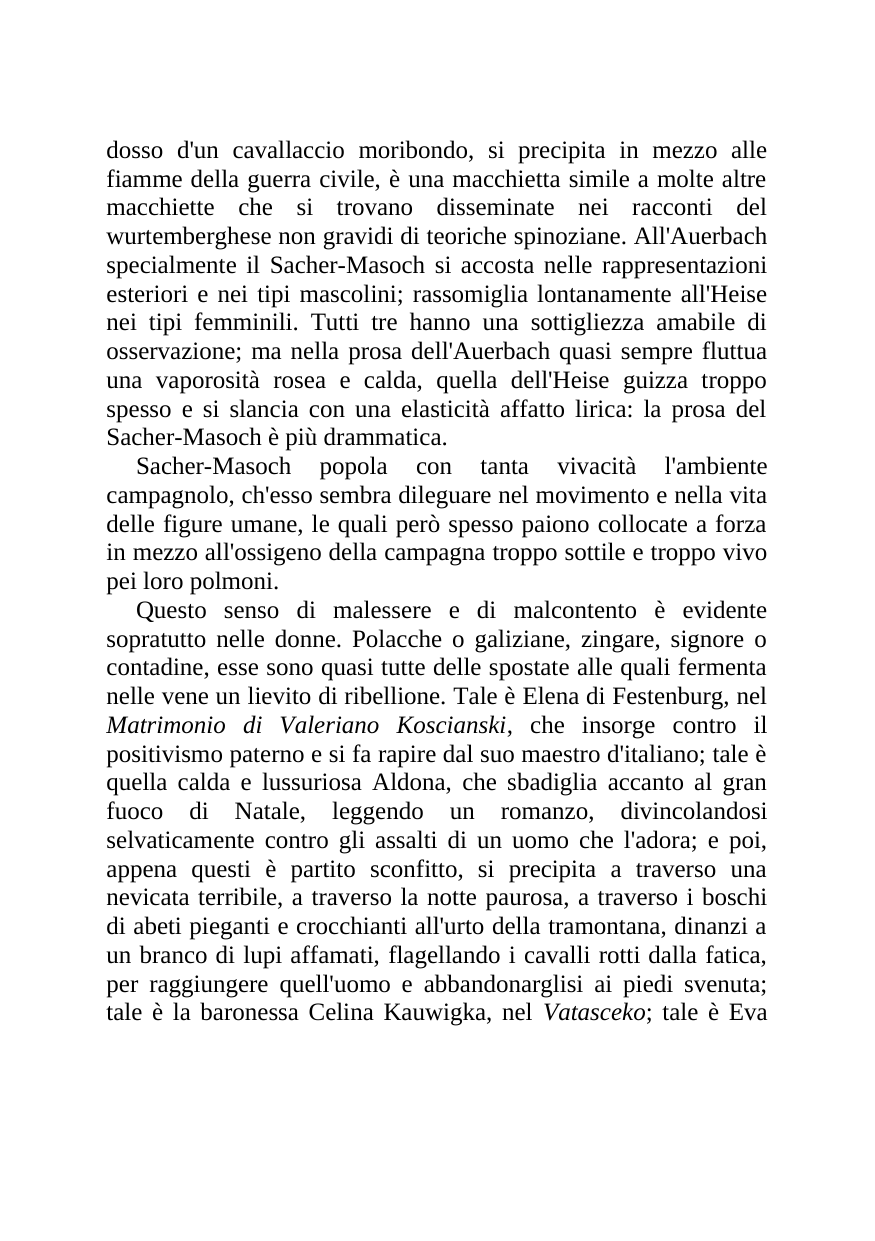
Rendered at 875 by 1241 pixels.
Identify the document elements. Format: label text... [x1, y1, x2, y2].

text Sacher-Masoch popola con tanta vivacità l'ambiente campagnolo, ch'esso sembra dileguare nel movimento e nella vita delle figure umane, le quali però spesso paiono collocate a forza in mezzo all'ossigeno della campagna troppo sottile e troppo vivo pei loro polmoni. [106, 451, 768, 595]
text dosso d'un cavallaccio moribondo, si precipita in mezzo alle fiamme della guerra civile, è una macchietta simile a molte altre macchiette che si trovano disseminate nei racconti del wurtemberghese non gravidi di teoriche spinoziane. All'Auerbach specialmente il Sacher-Masoch si accosta nelle rappresentazioni esteriori e nei tipi mascolini; rassomiglia lontanamente all'Heise nei tipi femminili. Tutti tre hanno una sottigliezza amabile di osservazione; ma nella prosa dell'Auerbach quasi sempre fluttua una vaporosità rosea e calda, quella dell'Heise guizza troppo spesso e si slancia con una elasticità affatto lirica: la prosa del Sacher-Masoch è più drammatica. [106, 135, 768, 451]
text Questo senso di malessere e di malcontento è evidente sopratutto nelle donne. Polacche o galiziane, zingare, signore o contadine, esse sono quasi tutte delle spostate alle quali fermenta nelle vene un lievito di ribellione. Tale è Elena di Festenburg, nel Matrimonio di Valeriano Koscianski, che insorge contro il positivismo paterno e si fa rapire dal suo maestro d'italiano; tale è quella calda e lussuriosa Aldona, che sbadiglia accanto al gran fuoco di Natale, leggendo un romanzo, divincolandosi selvaticamente contro gli assalti di un uomo che l'adora; e poi, appena questi è partito sconfitto, si precipita a traverso una nevicata terribile, a traverso la notte paurosa, a traverso i boschi di abeti pieganti e crocchianti all'urto della tramontana, dinanzi a un branco di lupi affamati, flagellando i cavalli rotti dalla fatica, per raggiungere quell'uomo e abbandonarglisi ai piedi svenuta; tale è la baronessa Celina Kauwigka, nel Vatasceko; tale è Eva [106, 595, 768, 1026]
